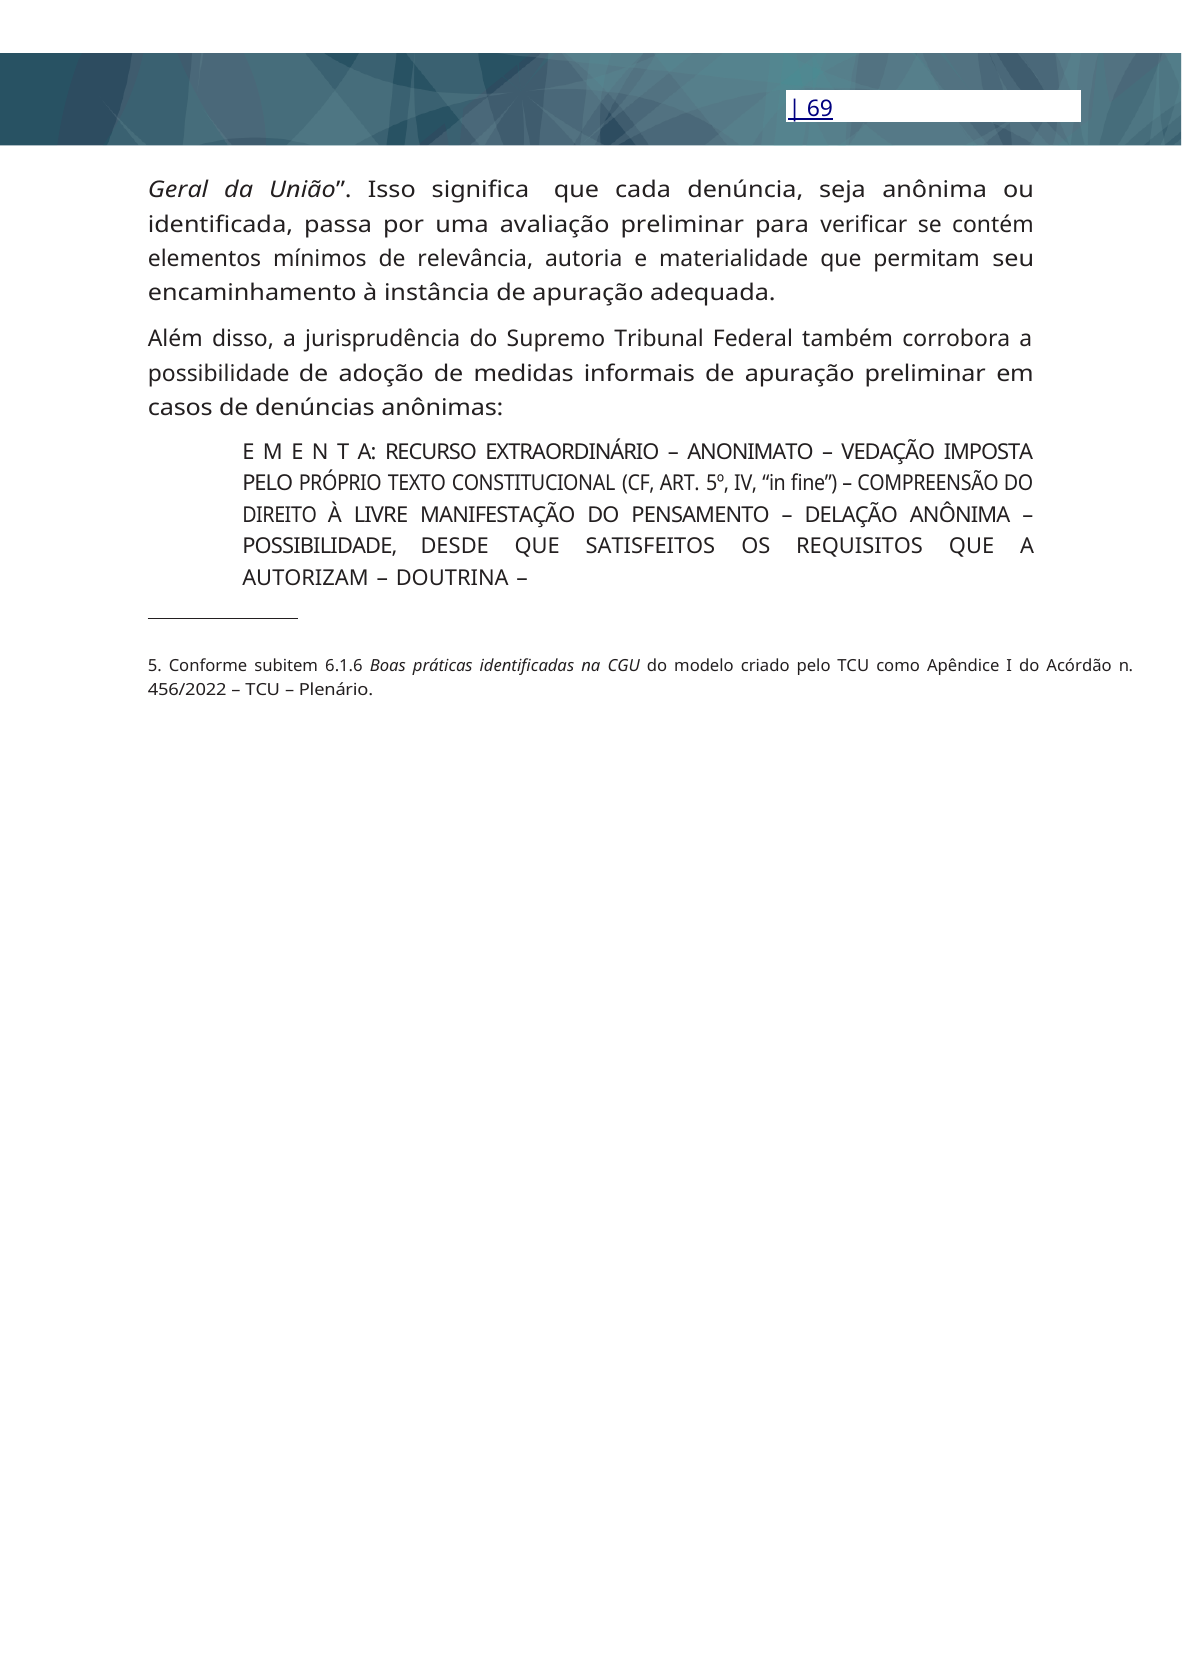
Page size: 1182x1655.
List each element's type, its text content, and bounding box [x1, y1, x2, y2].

text E M E N T A: RECURSO EXTRAORDINÁRIO – ANONIMATO – VEDAÇÃO IMPOSTA PELO PRÓPRIO TEXTO CONSTITUCIONAL (CF, ART. 5º, IV, “in fine”) – COMPREENSÃO DO DIREITO À LIVRE MANIFESTAÇÃO DO PENSAMENTO – DELAÇÃO ANÔNIMA – POSSIBILIDADE, DESDE QUE SATISFEITOS OS REQUISITOS QUE A AUTORIZAM – DOUTRINA – [242, 436, 1034, 592]
text 456/2022 – TCU – Plenário. [148, 677, 1181, 700]
text Geral da União”. Isso significa que cada denúncia, seja anônima ou identificada, passa por uma avaliação preliminar para verificar se contém elementos mínimos de relevância, autoria e materialidade que permitam seu encaminhamento à instância de apuração adequada. [148, 173, 1034, 308]
text 5. Conforme subitem 6.1.6 Boas práticas identificadas na CGU do modelo criado pelo TCU como Apêndice I do Acórdão n. [148, 654, 1181, 677]
text Além disso, a jurisprudência do Supremo Tribunal Federal também corrobora a possibilidade de adoção de medidas informais de apuração preliminar em casos de denúncias anônimas: [148, 322, 1034, 422]
